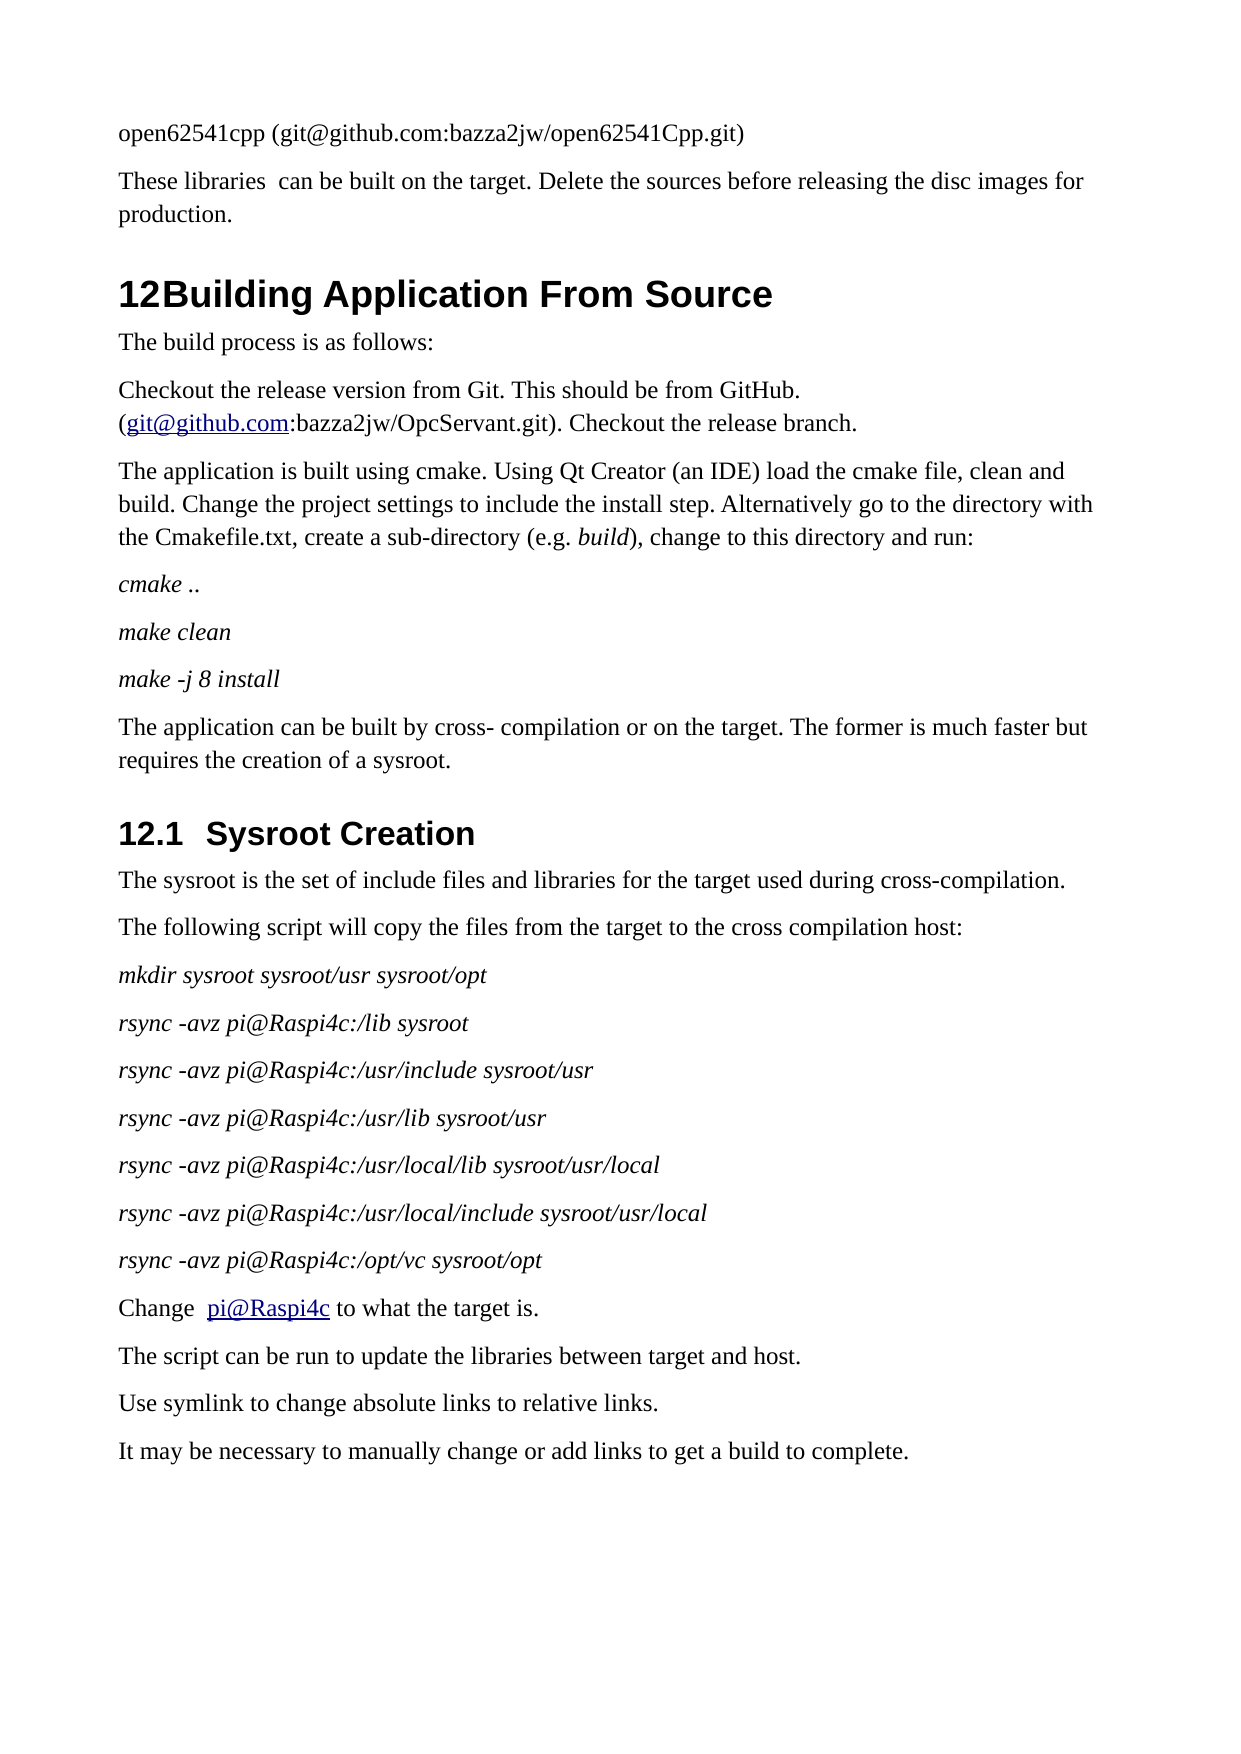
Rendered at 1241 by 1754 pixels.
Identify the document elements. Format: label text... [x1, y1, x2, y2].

text The sysroot is the set of include files and libraries for the target used during cross-compilation. [118, 865, 1122, 893]
text rsync -avz pi@Raspi4c:/usr/local/lib sysroot/usr/local [118, 1150, 1122, 1179]
text rsync -avz pi@Raspi4c:/opt/vc sysroot/opt [118, 1246, 1122, 1274]
subtitle Sysroot Creation [118, 814, 1122, 852]
text make clean [118, 617, 1122, 646]
text Checkout the release version from Git. This should be from GitHub. (git@github.com:bazza2jw/OpcServant.git). Checkout the release branch. [118, 375, 1122, 437]
text rsync -avz pi@Raspi4c:/usr/local/include sysroot/usr/local [118, 1198, 1122, 1227]
subtitle Building Application From Source [118, 271, 1122, 315]
text The build process is as follows: [118, 327, 1122, 356]
text Change pi@Raspi4c to what the target is. [118, 1293, 1122, 1322]
text The following script will copy the files from the target to the cross compilation host: [118, 912, 1122, 941]
text Use symlink to change absolute links to relative links. [118, 1388, 1122, 1417]
text The application is built using cmake. Using Qt Creator (an IDE) load the cmake file, clean and build. Change the project settings to include the install step. Alternatively go to the directory with the Cmakefile.txt, create a sub-directory (e.g. build), change to this directory and run: [118, 456, 1122, 551]
text cmake .. [118, 569, 1122, 598]
text These libraries can be built on the target. Delete the sources before releasing the disc images for production. [118, 166, 1122, 227]
text open62541cpp (git@github.com:bazza2jw/open62541Cpp.git) [118, 118, 1122, 147]
text mkdir sysroot sysroot/usr sysroot/opt [118, 960, 1122, 989]
text rsync -avz pi@Raspi4c:/usr/lib sysroot/usr [118, 1103, 1122, 1132]
text It may be necessary to manually change or add links to get a build to complete. [118, 1436, 1122, 1465]
text The script can be run to update the libraries between target and host. [118, 1341, 1122, 1369]
text rsync -avz pi@Raspi4c:/usr/include sysroot/usr [118, 1055, 1122, 1084]
text make -j 8 install [118, 664, 1122, 693]
text The application can be built by cross- compilation or on the target. The former is much faster but requires the creation of a sysroot. [118, 712, 1122, 774]
text rsync -avz pi@Raspi4c:/lib sysroot [118, 1008, 1122, 1036]
